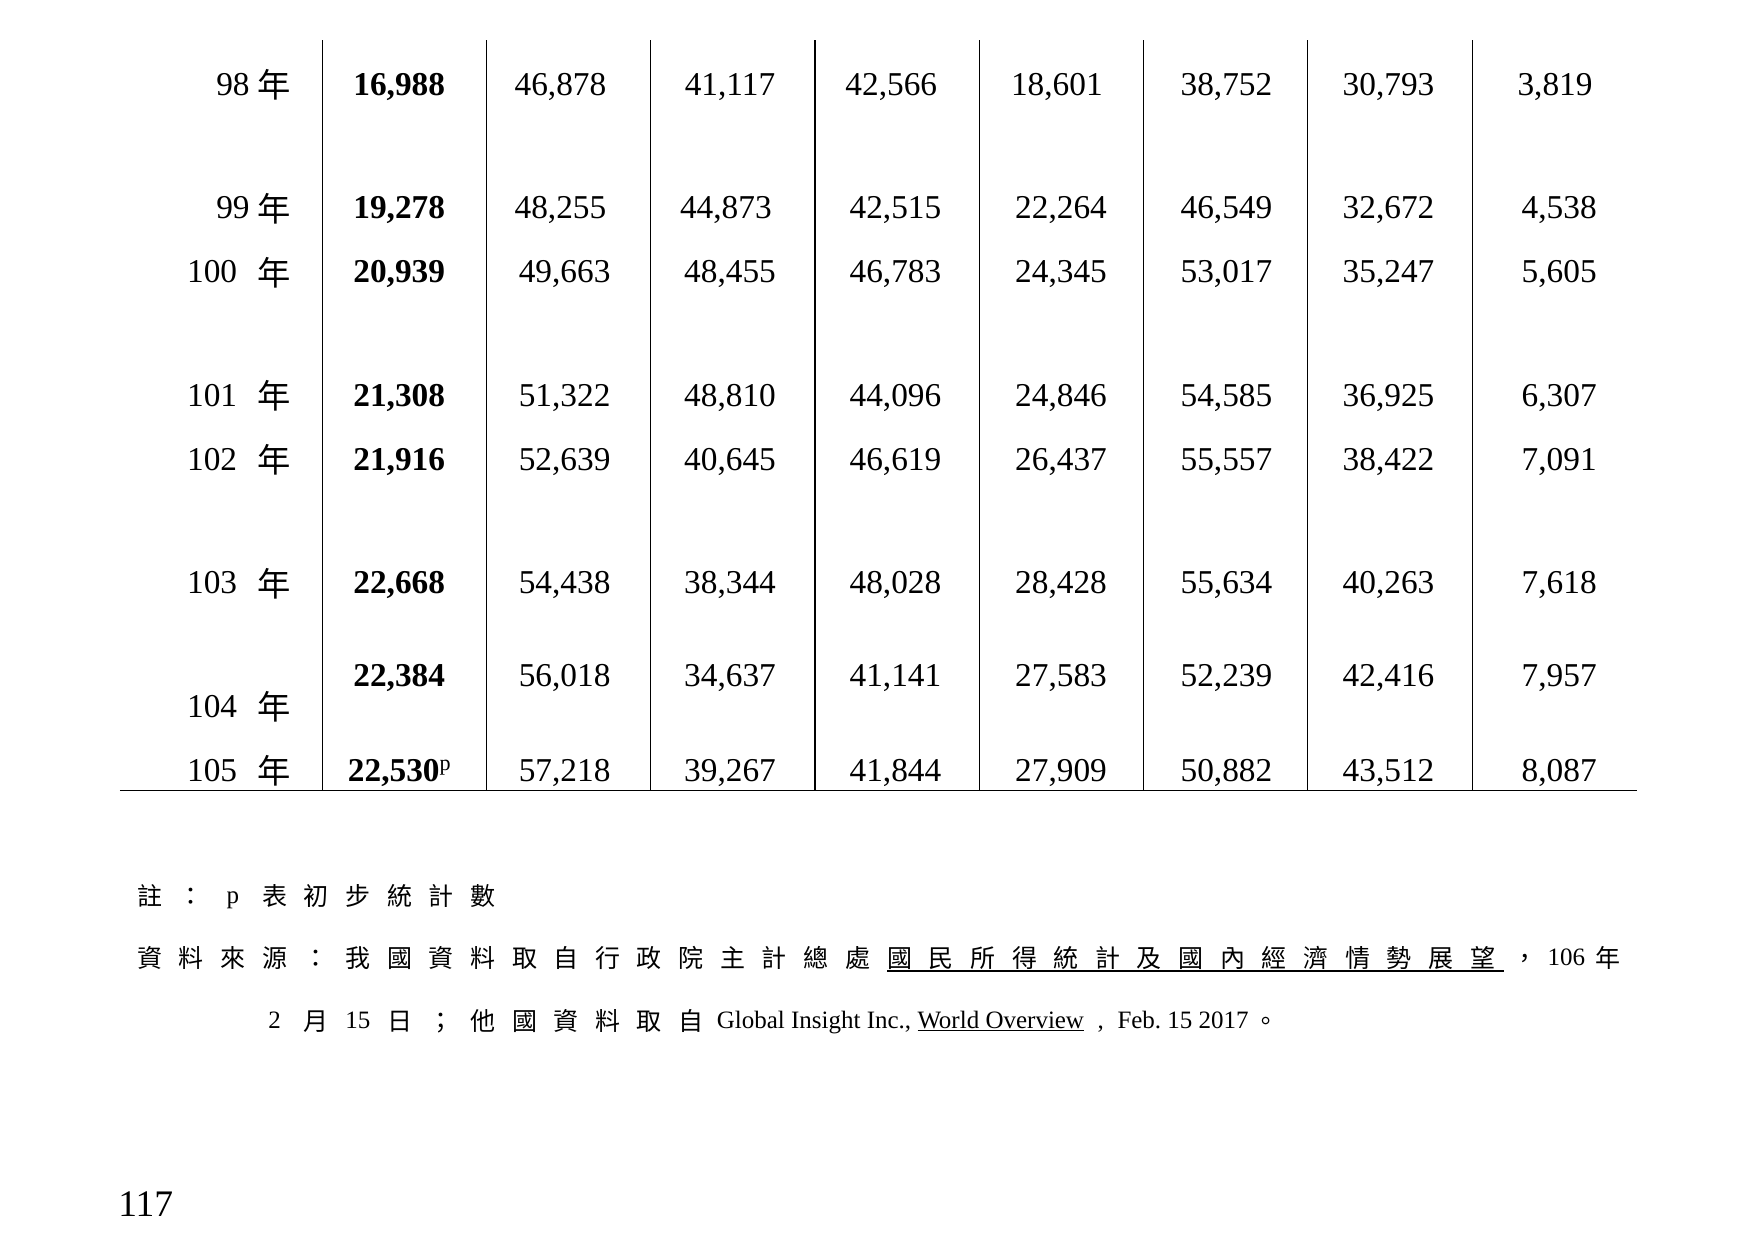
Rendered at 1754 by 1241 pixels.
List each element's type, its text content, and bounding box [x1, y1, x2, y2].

table_cell 54,585 [1144, 293, 1307, 415]
table_cell 42,416 [1308, 603, 1472, 726]
table_cell 5,605 [1473, 228, 1637, 293]
table_cell 48,810 [651, 293, 814, 415]
table_cell 52,639 [487, 415, 650, 480]
table_cell 22,384 [323, 603, 486, 726]
table_cell 50,882 [1144, 726, 1307, 790]
table_cell 42,566 [816, 40, 979, 105]
table_cell 40,263 [1308, 480, 1472, 603]
table_cell 7,618 [1473, 480, 1637, 603]
table_cell 39,267 [651, 726, 814, 790]
table_cell 26,437 [980, 415, 1143, 480]
table_cell 22,530p [323, 726, 486, 790]
table_cell 18,601 [980, 40, 1143, 105]
table_cell 4,538 [1473, 105, 1637, 228]
table_cell 27,909 [980, 726, 1143, 790]
table_cell 38,344 [651, 480, 814, 603]
table_cell 20,939 [323, 228, 486, 293]
table_cell 101年 [120, 293, 322, 415]
table_cell 41,141 [816, 603, 979, 726]
table_cell 41,117 [651, 40, 814, 105]
table_cell 30,793 [1308, 40, 1472, 105]
table_cell 22,264 [980, 105, 1143, 228]
table_cell 98年 [120, 40, 322, 105]
table_cell 22,668 [323, 480, 486, 603]
table_cell 100年 [120, 228, 322, 293]
table_cell 48,255 [487, 105, 650, 228]
table_cell 3,819 [1473, 40, 1637, 105]
table_cell 27,583 [980, 603, 1143, 726]
table_cell 40,645 [651, 415, 814, 480]
table_cell 28,428 [980, 480, 1143, 603]
table_cell 105年 [120, 726, 322, 790]
table_cell 46,878 [487, 40, 650, 105]
table_cell 46,783 [816, 228, 979, 293]
table_cell 44,096 [816, 293, 979, 415]
table_cell 6,307 [1473, 293, 1637, 415]
table_cell 104年 [120, 603, 322, 726]
table_cell 55,557 [1144, 415, 1307, 480]
table_cell 21,916 [323, 415, 486, 480]
table_cell 8,087 [1473, 726, 1637, 790]
table_cell 54,438 [487, 480, 650, 603]
table_cell 51,322 [487, 293, 650, 415]
table_cell 53,017 [1144, 228, 1307, 293]
table_cell 16,988 [323, 40, 486, 105]
text 註：p表初步統計數 [128, 853, 1628, 915]
table_cell 19,278 [323, 105, 486, 228]
table_cell 46,619 [816, 415, 979, 480]
table_cell 46,549 [1144, 105, 1307, 228]
table_cell 56,018 [487, 603, 650, 726]
table_cell 7,957 [1473, 603, 1637, 726]
table_cell 24,345 [980, 228, 1143, 293]
table_cell 48,028 [816, 480, 979, 603]
table_cell 48,455 [651, 228, 814, 293]
table_cell 103年 [120, 480, 322, 603]
table_cell 36,925 [1308, 293, 1472, 415]
table_cell 57,218 [487, 726, 650, 790]
table_cell 99年 [120, 105, 322, 228]
table_cell 43,512 [1308, 726, 1472, 790]
table_cell 34,637 [651, 603, 814, 726]
table_cell 41,844 [816, 726, 979, 790]
table_cell 49,663 [487, 228, 650, 293]
table_cell 38,752 [1144, 40, 1307, 105]
table_cell 7,091 [1473, 415, 1637, 480]
table_cell 102年 [120, 415, 322, 480]
text 資料來源：我國資料取自行政院主計總處國民所得統計及國內經濟情勢展望，106年2月15日；他國資料取自Global Insight Inc., World Overview , Feb. 15 2017。 [128, 915, 1628, 1040]
table_cell 21,308 [323, 293, 486, 415]
table_cell 44,873 [651, 105, 814, 228]
table_cell 35,247 [1308, 228, 1472, 293]
table_cell 55,634 [1144, 480, 1307, 603]
table_cell 42,515 [816, 105, 979, 228]
table_cell 52,239 [1144, 603, 1307, 726]
table_cell 24,846 [980, 293, 1143, 415]
table_cell 32,672 [1308, 105, 1472, 228]
table_cell 38,422 [1308, 415, 1472, 480]
